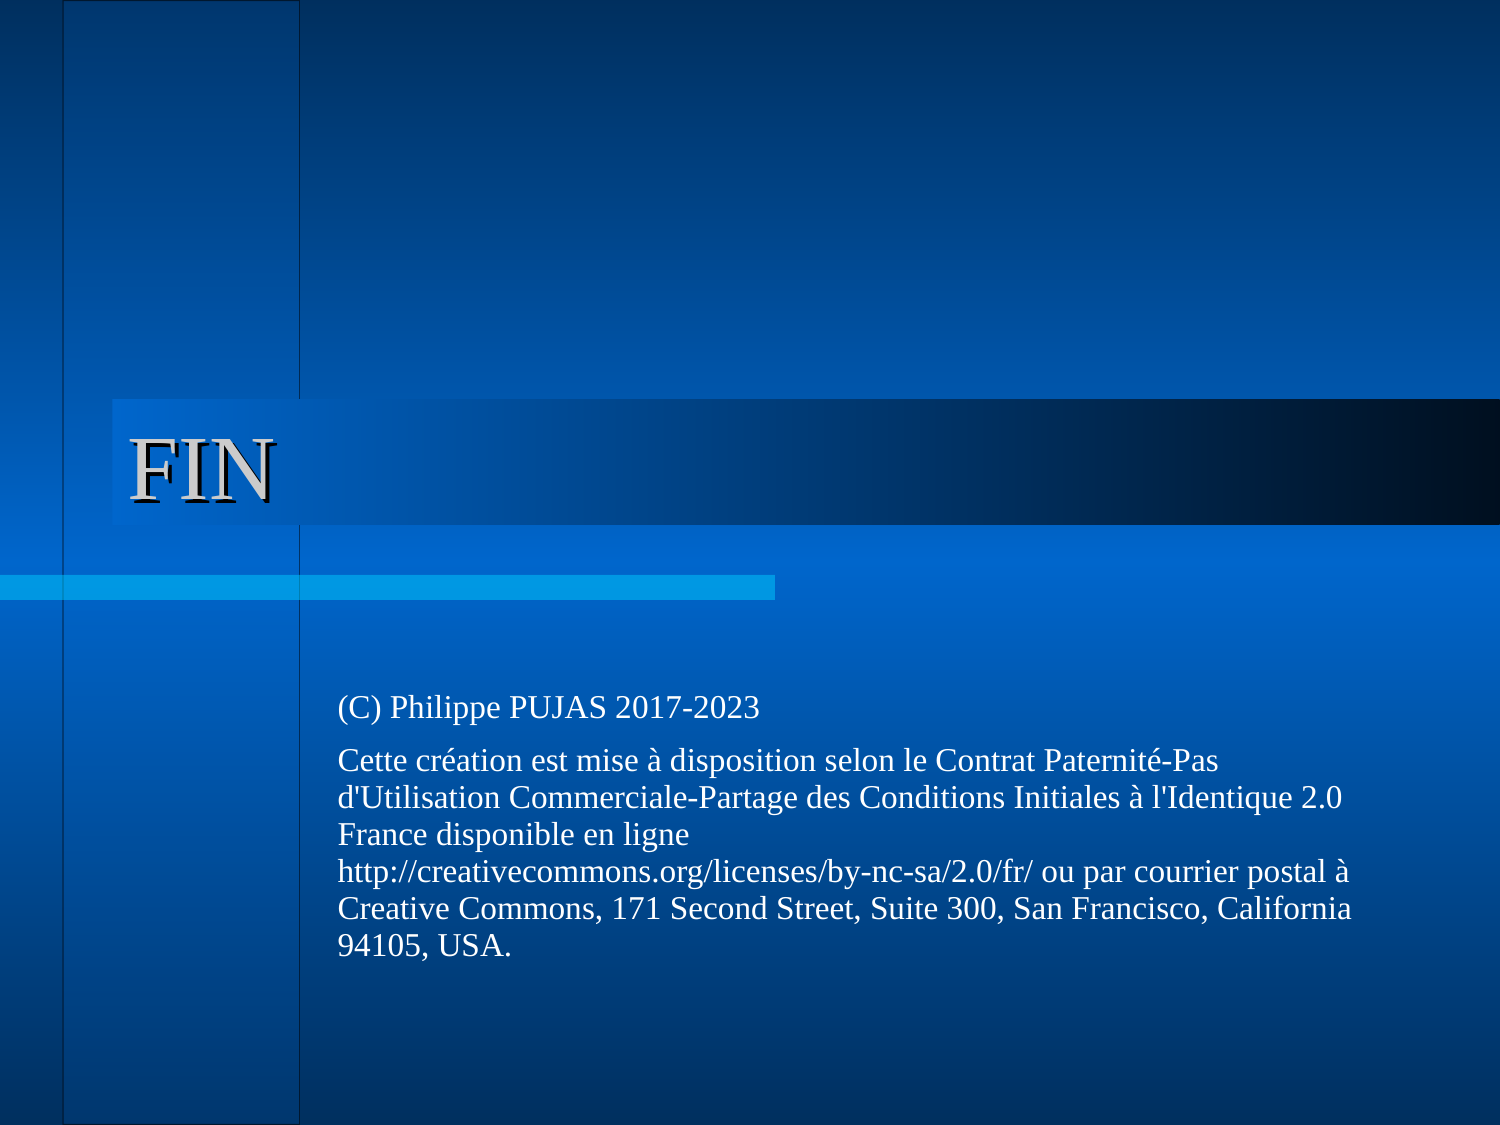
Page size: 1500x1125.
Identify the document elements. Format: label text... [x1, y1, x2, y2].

title FIN [112, 374, 1388, 563]
subtitle (C) Philippe PUJAS 2017-2023 Cette création est mise à disposition selon le Contrat Paternité-Pas d'Utilisation Commerciale-Partage des Conditions Initiales à l'Identique 2.0 France disponible en ligne http://creativecommons.org/licenses/by-nc-sa/2.0/fr/ ou par courrier postal à Creative Commons, 171 Second Street, Suite 300, San Francisco, California 94105, USA. [337, 682, 1388, 970]
